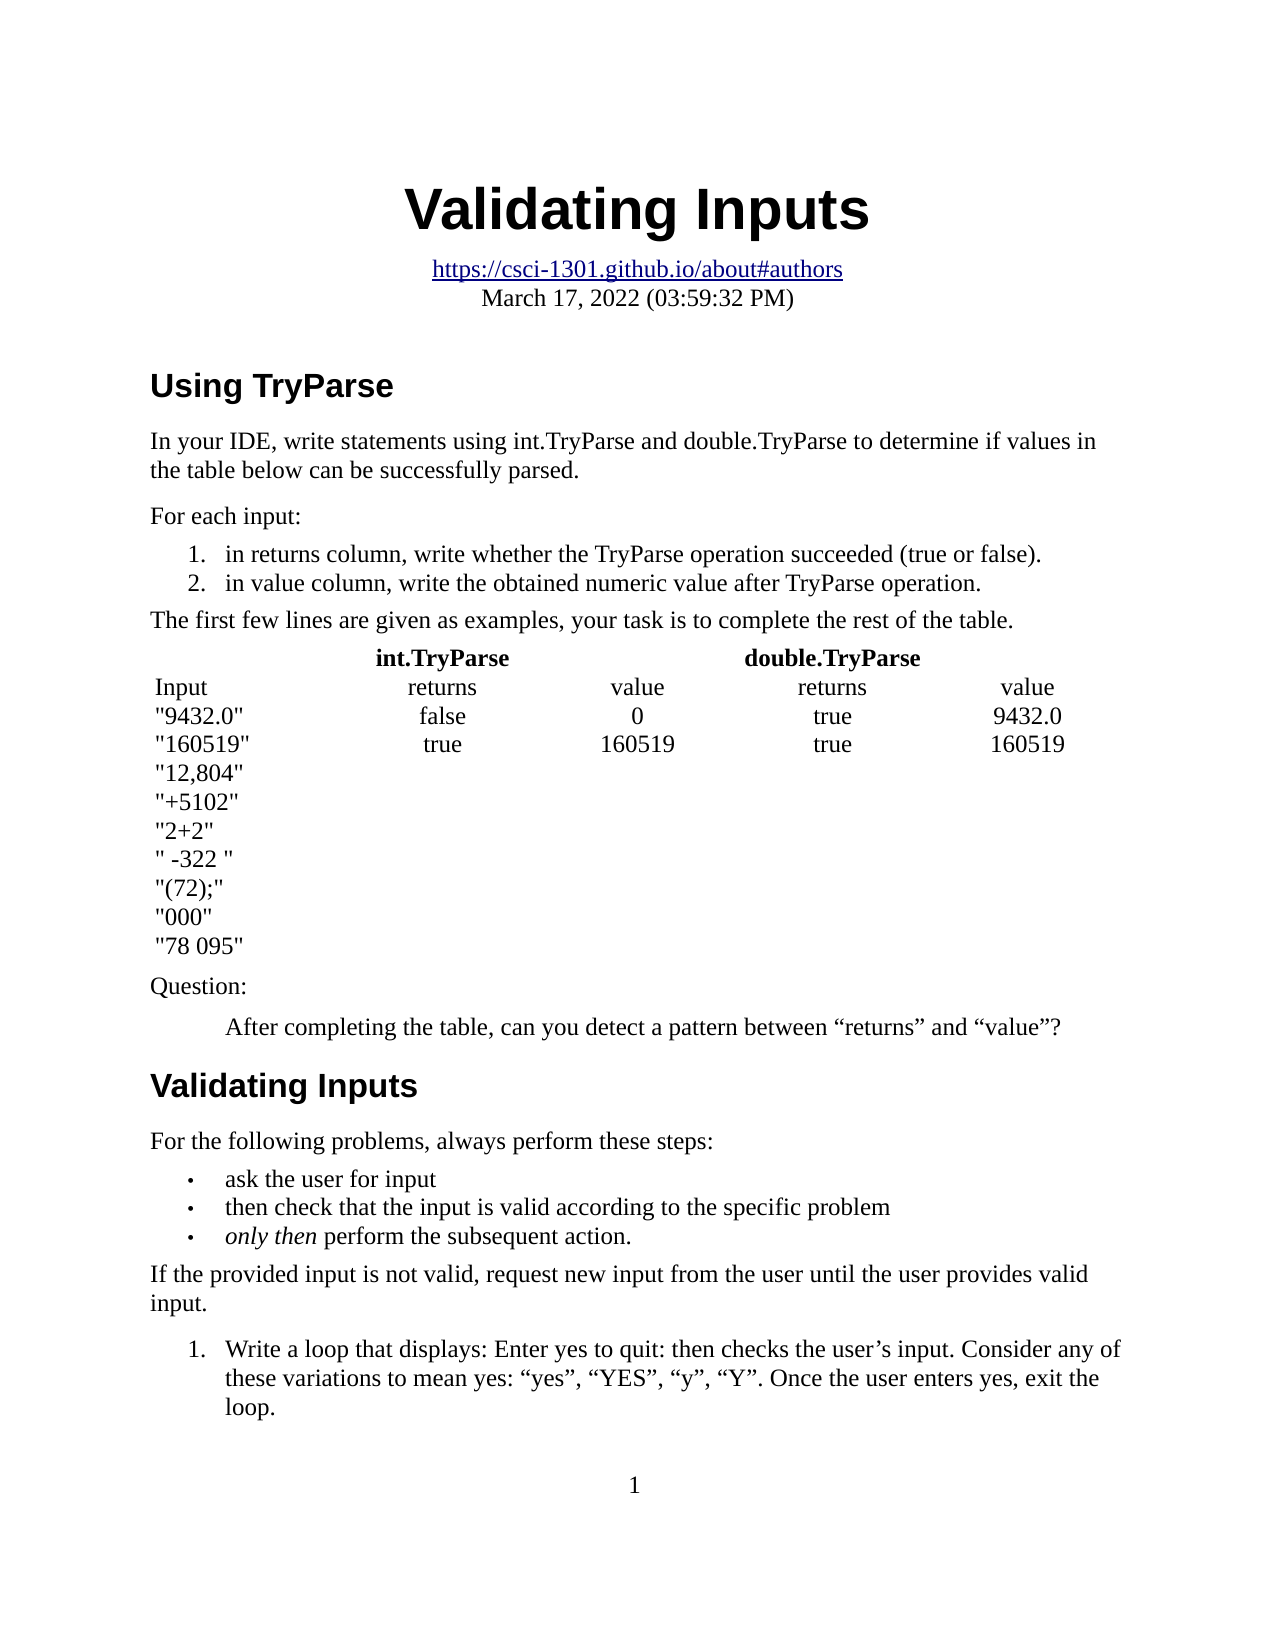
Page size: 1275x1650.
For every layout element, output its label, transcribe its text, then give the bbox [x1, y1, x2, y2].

text If the provided input is not valid, request new input from the user until the user provides valid input. [150, 1259, 1125, 1316]
table_cell [540, 902, 735, 931]
table_cell "12,804" [150, 758, 345, 787]
subtitle Using TryParse [150, 366, 1125, 404]
text In your IDE, write statements using int.TryParse and double.TryParse to determine if values in the table below can be successfully parsed. [150, 426, 1125, 483]
text After completing the table, can you detect a pattern between “returns” and “value”? [225, 1012, 1125, 1041]
table_cell returns [735, 672, 930, 701]
table_cell 9432.0 [930, 701, 1125, 729]
table_cell [345, 873, 540, 902]
table_cell "2+2" [150, 816, 345, 844]
table_cell [345, 758, 540, 787]
list in returns column, write whether the TryParse operation succeeded (true or false). [187, 539, 1125, 568]
table_cell " -322 " [150, 845, 345, 873]
table_cell "(72);" [150, 873, 345, 902]
text https://csci-1301.github.io/about#authors [150, 254, 1125, 283]
table_cell 0 [540, 701, 735, 729]
table_cell [345, 931, 540, 959]
text The first few lines are given as examples, your task is to complete the rest of the table. [150, 606, 1125, 634]
table_cell [735, 902, 930, 931]
table_cell value [540, 672, 735, 701]
table_cell [735, 931, 930, 959]
table_cell [540, 873, 735, 902]
table_header [540, 643, 735, 672]
table_cell [930, 758, 1125, 787]
table_header double.TryParse [735, 643, 930, 672]
table_cell "78 095" [150, 931, 345, 959]
table_cell [735, 873, 930, 902]
table_cell true [735, 701, 930, 729]
text For each input: [150, 501, 1125, 530]
table_cell [345, 787, 540, 816]
table_header [930, 643, 1125, 672]
table_cell [930, 816, 1125, 844]
table_cell "9432.0" [150, 701, 345, 729]
table_cell [735, 787, 930, 816]
table_header int.TryParse [345, 643, 540, 672]
table_cell [345, 902, 540, 931]
table_cell true [735, 730, 930, 758]
table_cell returns [345, 672, 540, 701]
table_cell [930, 787, 1125, 816]
table_cell [345, 845, 540, 873]
table_cell value [930, 672, 1125, 701]
table_cell Input [150, 672, 345, 701]
list then check that the input is valid according to the specific problem [187, 1192, 1125, 1221]
table_cell "160519" [150, 730, 345, 758]
table_cell [540, 787, 735, 816]
list only then perform the subsequent action. [187, 1221, 1125, 1250]
subtitle Validating Inputs [150, 1066, 1125, 1104]
table_cell [930, 931, 1125, 959]
text March 17, 2022 (03:59:32 PM) [150, 283, 1125, 312]
table_cell [930, 845, 1125, 873]
list ask the user for input [187, 1164, 1125, 1192]
table_cell [540, 845, 735, 873]
table_cell [345, 816, 540, 844]
table_cell 160519 [930, 730, 1125, 758]
table_header [150, 643, 345, 672]
table_cell [735, 816, 930, 844]
table_cell 160519 [540, 730, 735, 758]
table_cell [735, 758, 930, 787]
title Validating Inputs [150, 175, 1125, 242]
text Question: [150, 971, 1125, 1000]
table_cell [540, 816, 735, 844]
table_cell [540, 931, 735, 959]
table_cell false [345, 701, 540, 729]
list in value column, write the obtained numeric value after TryParse operation. [187, 568, 1125, 597]
table_cell [735, 845, 930, 873]
text For the following problems, always perform these steps: [150, 1126, 1125, 1155]
table_cell "+5102" [150, 787, 345, 816]
list Write a loop that displays: Enter yes to quit: then checks the user’s input. Consider any of these variations to mean yes: “yes”, “YES”, “y”, “Y”. Once the user enters yes, exit the loop. [187, 1334, 1125, 1421]
table_cell [930, 902, 1125, 931]
table_cell "000" [150, 902, 345, 931]
table_cell [540, 758, 735, 787]
table_cell [930, 873, 1125, 902]
table_cell true [345, 730, 540, 758]
